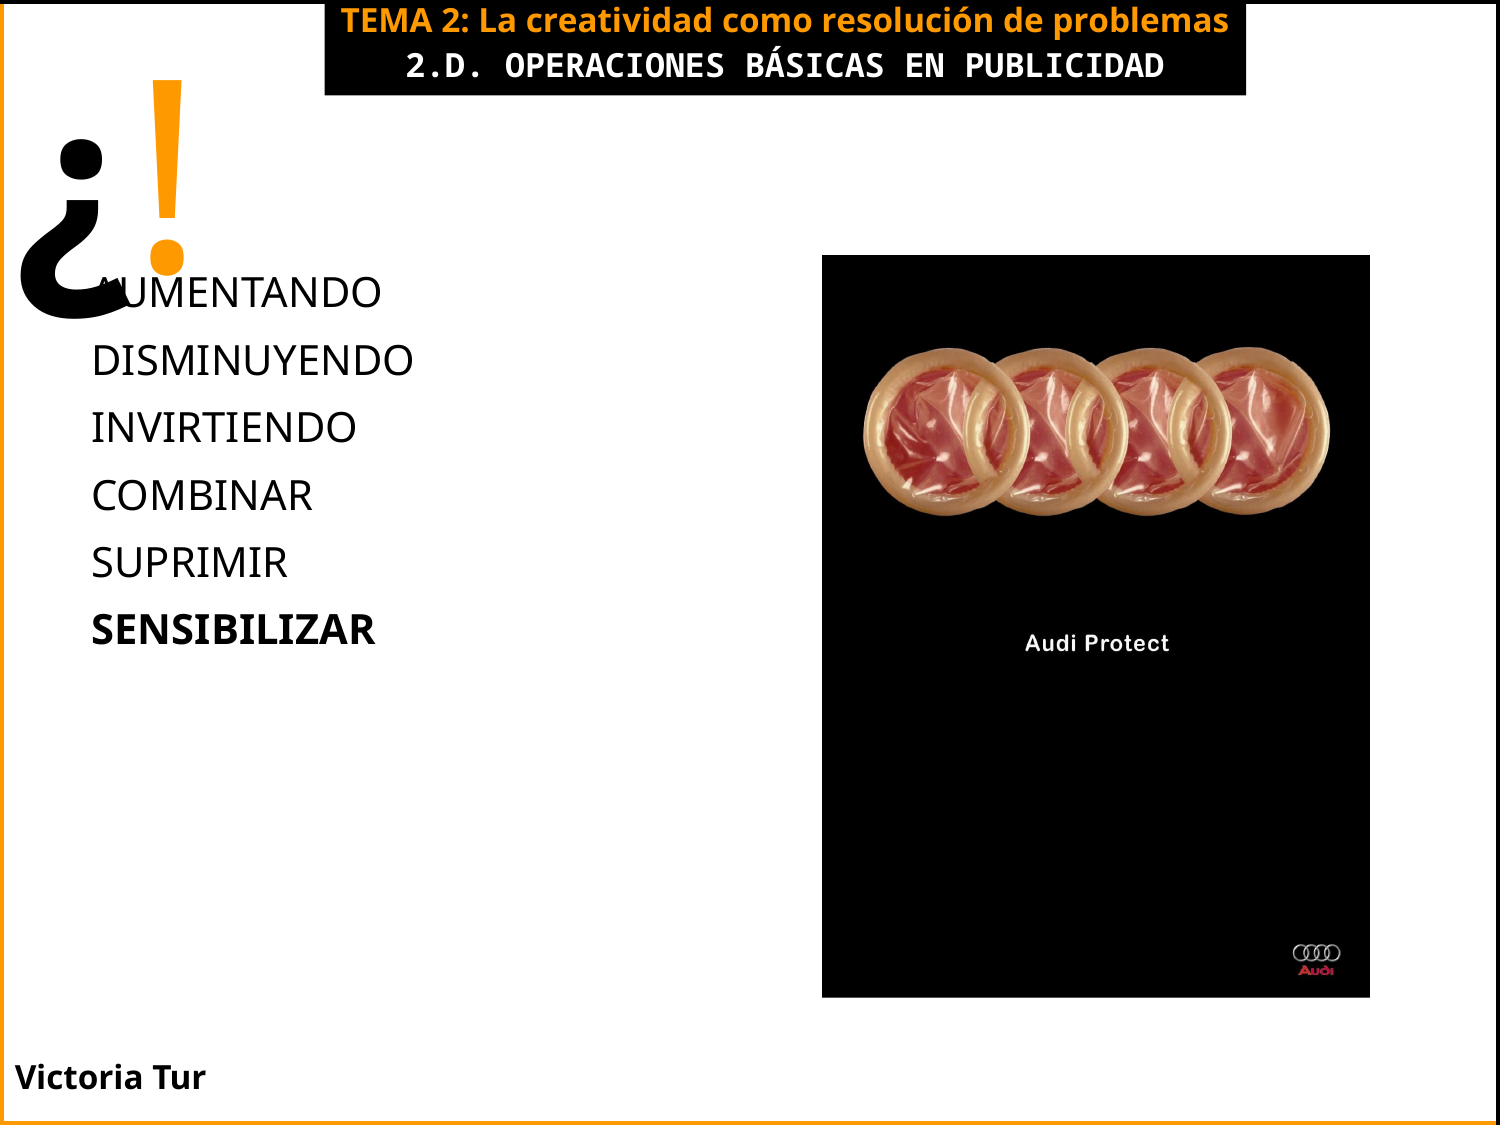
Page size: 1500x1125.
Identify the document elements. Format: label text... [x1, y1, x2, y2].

list AUMENTANDO DISMINUYENDO INVIRTIENDO COMBINAR SUPRIMIR SENSIBILIZAR [76, 255, 739, 998]
picture [822, 255, 1370, 998]
